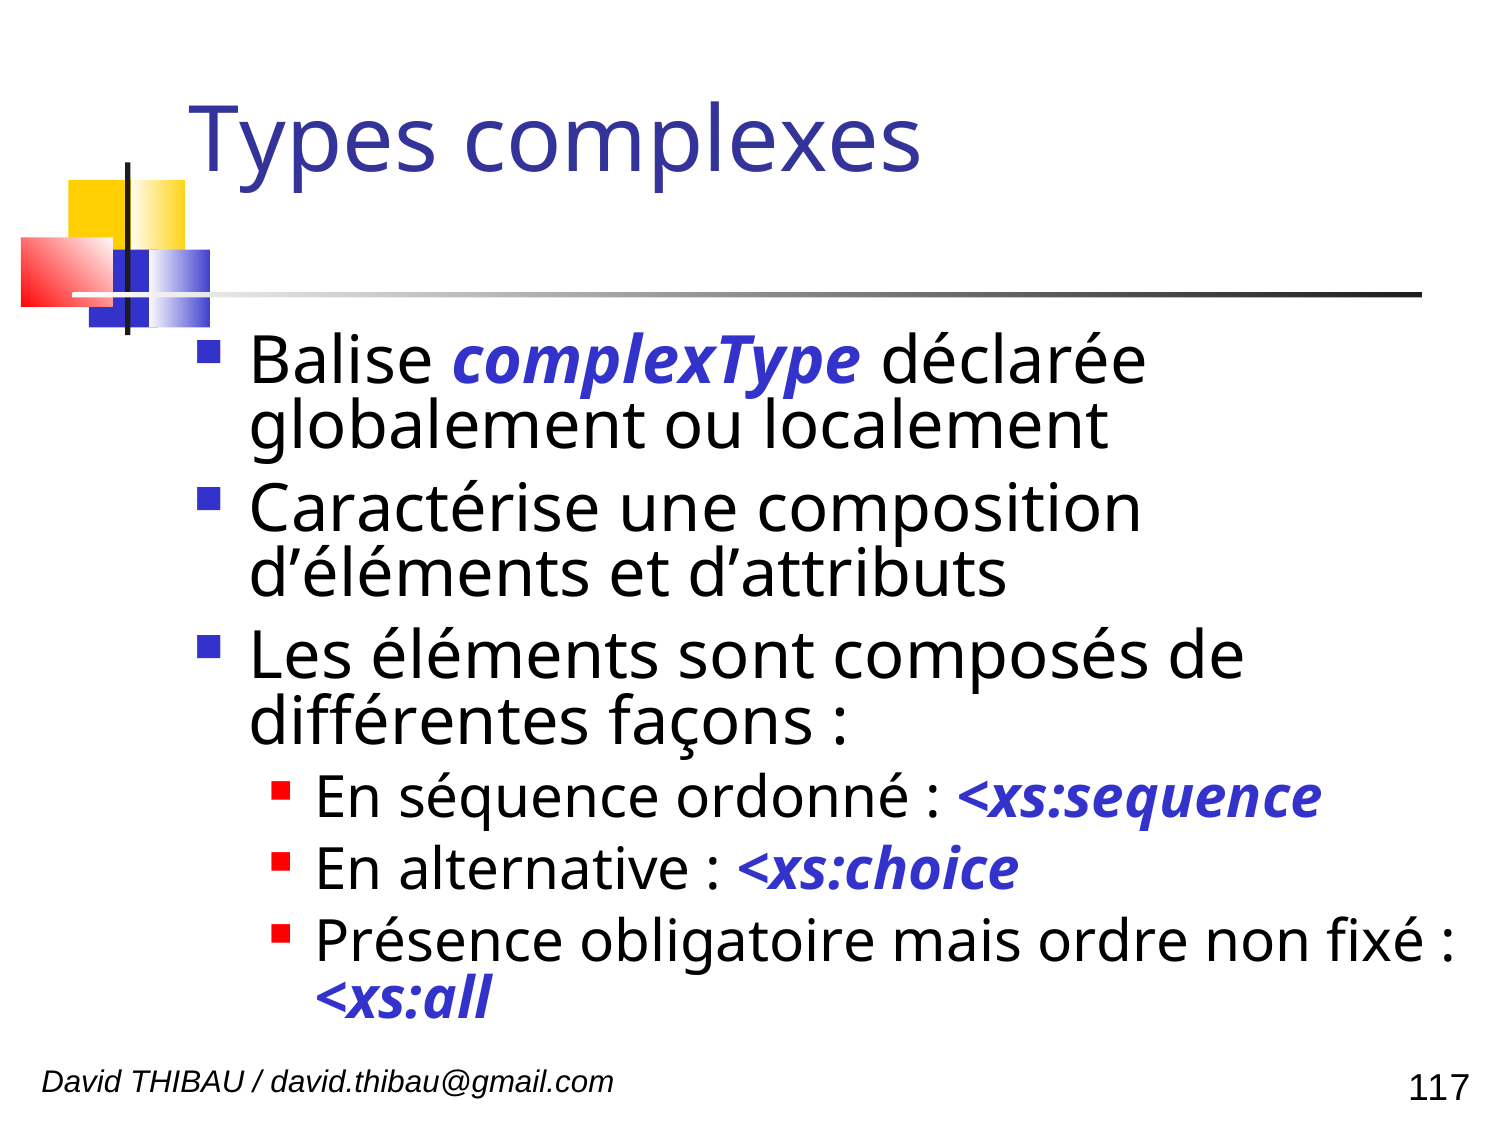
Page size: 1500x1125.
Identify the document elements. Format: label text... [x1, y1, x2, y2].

title Types complexes [188, 13, 1467, 275]
list Balise complexType déclarée globalement ou localement Caractérise une composition d’éléments et d’attributs Les éléments sont composés de différentes façons : En séquence ordonné : <xs:sequence En alternative : <xs:choice Présence obligatoire mais ordre non fixé : <xs:all [193, 331, 1469, 1103]
